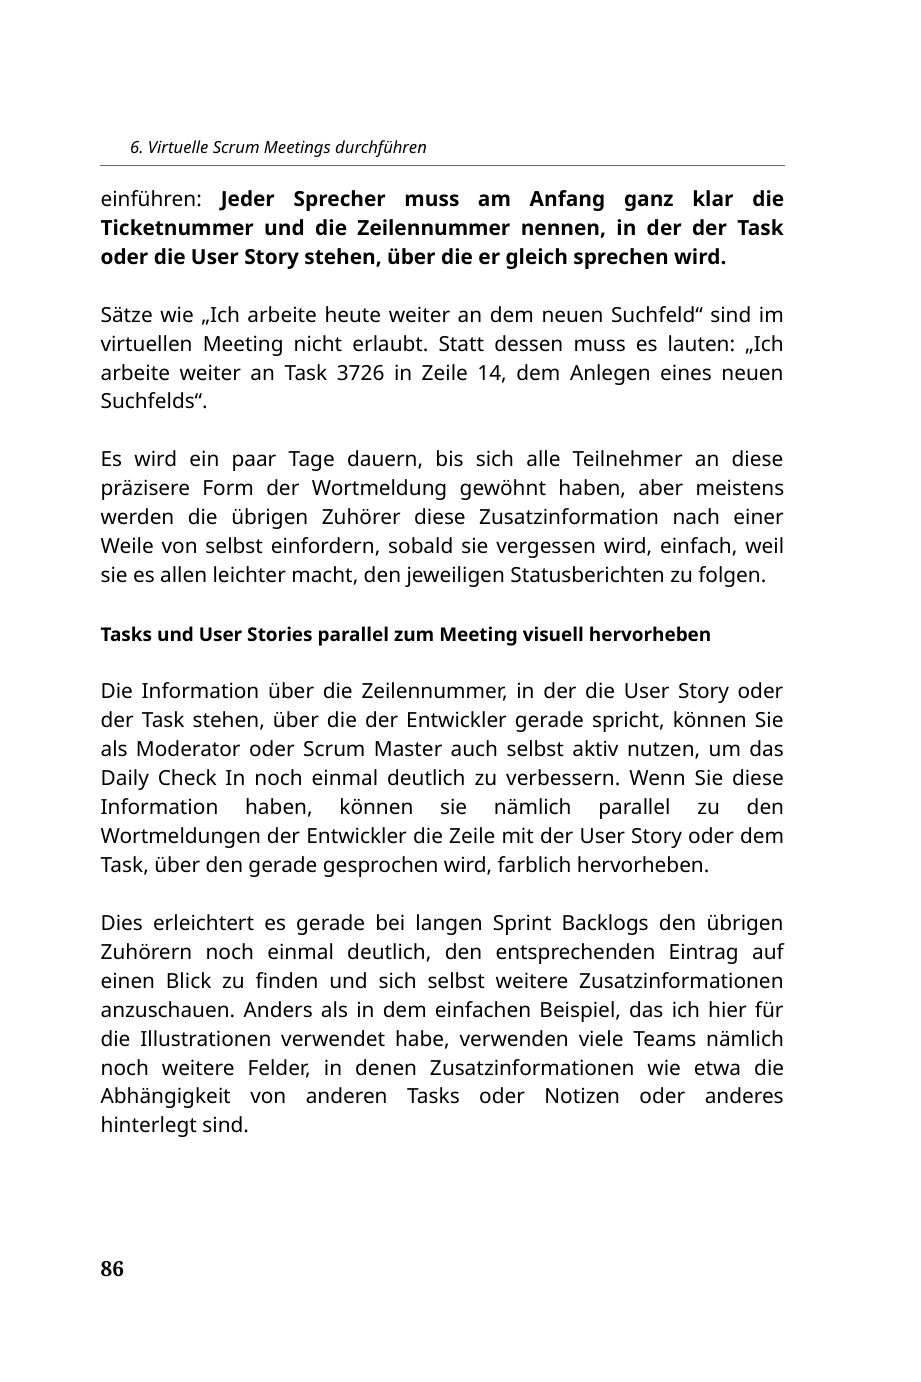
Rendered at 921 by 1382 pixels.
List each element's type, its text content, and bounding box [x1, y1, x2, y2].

text Sätze wie „Ich arbeite heute weiter an dem neuen Suchfeld“ sind im virtuellen Meeting nicht erlaubt. Statt dessen muss es lauten: „Ich arbeite weiter an Task 3726 in Zeile 14, dem Anlegen eines neuen Suchfelds“. [100, 278, 785, 415]
text einführen: Jeder Sprecher muss am Anfang ganz klar die Ticketnummer und die Zeilennummer nennen, in der der Task oder die User Story stehen, über die er gleich sprechen wird. [100, 183, 785, 270]
text Die Information über die Zeilennummer, in der die User Story oder der Task stehen, über die der Entwickler gerade spricht, können Sie als Moderator oder Scrum Master auch selbst aktiv nutzen, um das Daily Check In noch einmal deutlich zu verbessern. Wenn Sie diese Information haben, können sie nämlich parallel zu den Wortmeldungen der Entwickler die Zeile mit der User Story oder dem Task, über den gerade gesprochen wird, farblich hervorheben. [100, 647, 785, 878]
text Dies erleichtert es gerade bei langen Sprint Backlogs den übrigen Zuhörern noch einmal deutlich, den entsprechenden Eintrag auf einen Blick zu finden und sich selbst weitere Zusatzinformationen anzuschauen. Anders als in dem einfachen Beispiel, das ich hier für die Illustrationen verwendet habe, verwenden viele Teams nämlich noch weitere Felder, in denen Zusatzinformationen wie etwa die Abhängigkeit von anderen Tasks oder Notizen oder anderes hinterlegt sind. [100, 886, 785, 1139]
text Es wird ein paar Tage dauern, bis sich alle Teilnehmer an diese präzisere Form der Wortmeldung gewöhnt haben, aber meistens werden die übrigen Zuhörer diese Zusatzinformation nach einer Weile von selbst einfordern, sobald sie vergessen wird, einfach, weil sie es allen leichter macht, den jeweiligen Statusberichten zu folgen. [100, 423, 785, 588]
subtitle Tasks und User Stories parallel zum Meeting visuell hervorheben [100, 621, 785, 647]
